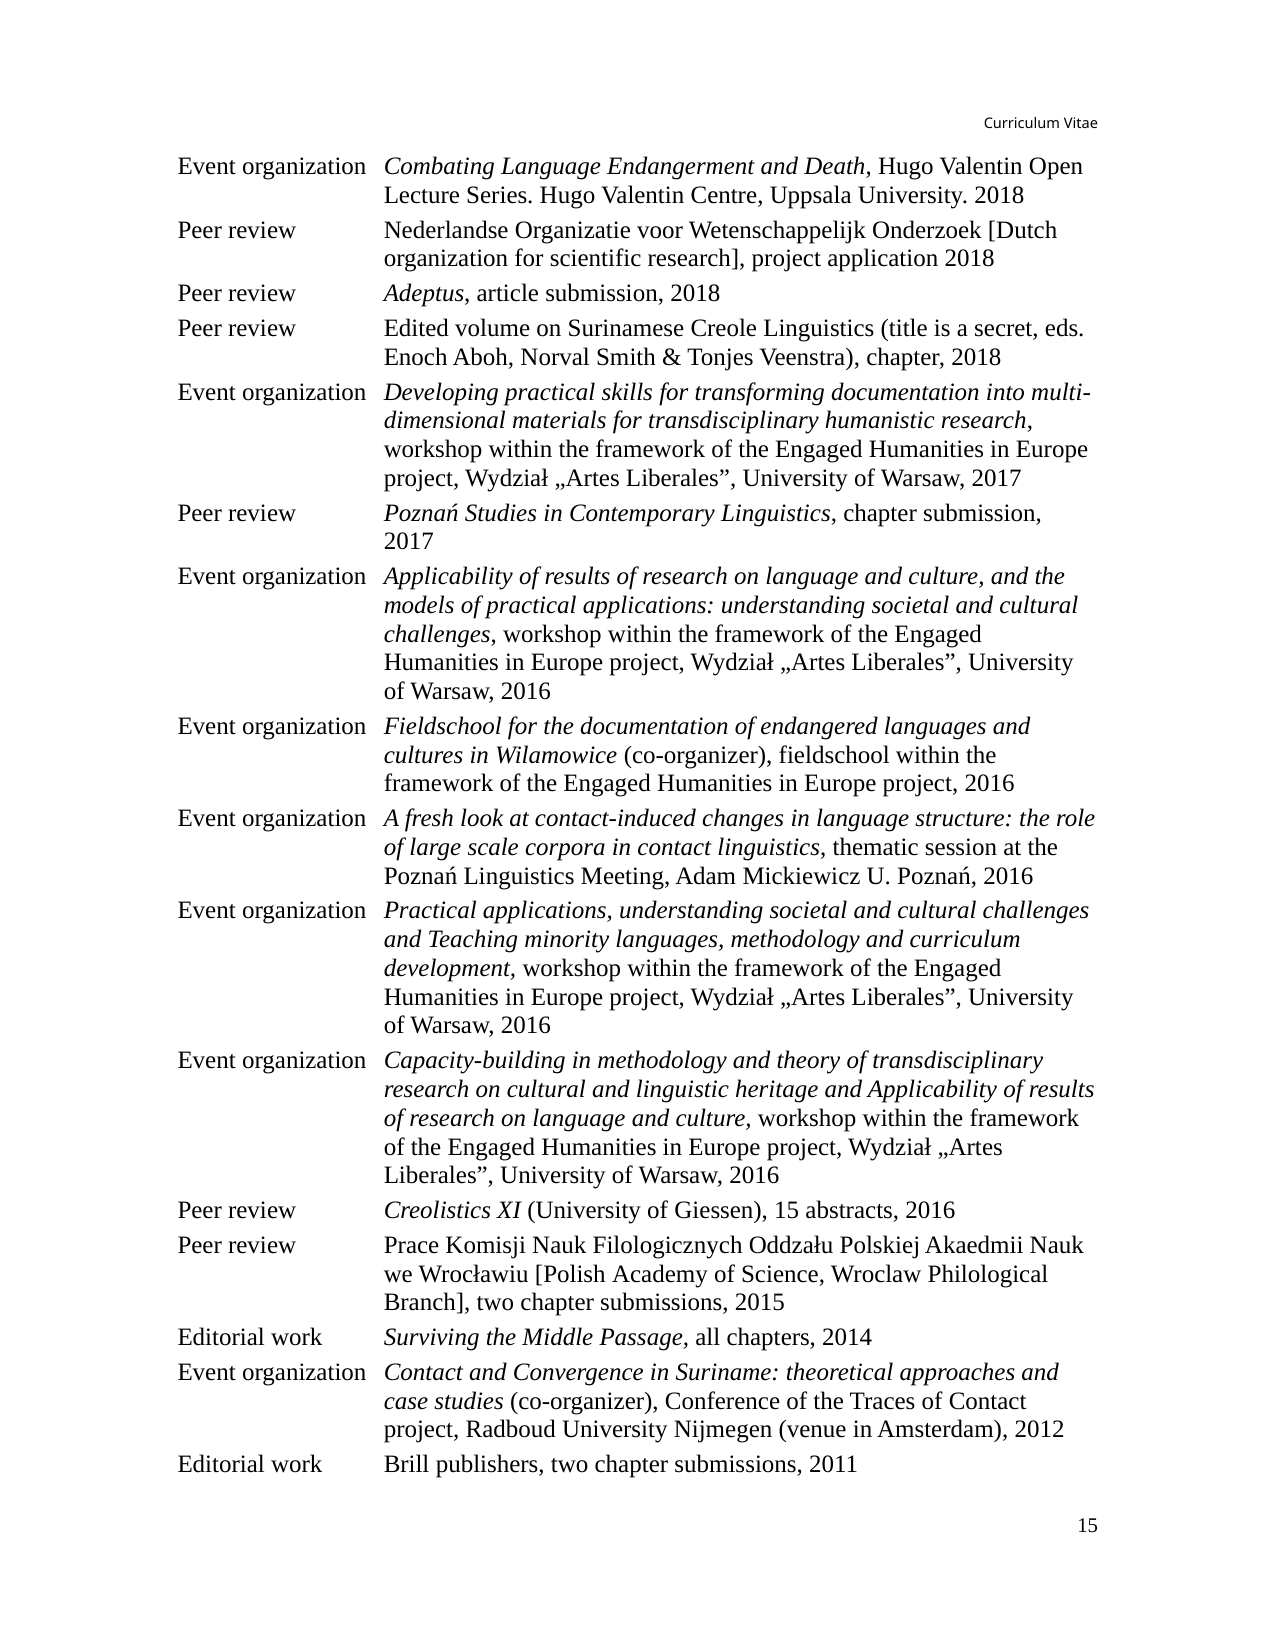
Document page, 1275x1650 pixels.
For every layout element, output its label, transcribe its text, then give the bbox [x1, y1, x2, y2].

text Peer review Creolistics XI (University of Giessen), 15 abstracts, 2016 [177, 1195, 1098, 1224]
text Peer review Poznań Studies in Contemporary Linguistics, chapter submission, 2017 [177, 498, 1098, 555]
text Peer review Nederlandse Organizatie voor Wetenschappelijk Onderzoek [Dutch organization for scientific research], project application 2018 [177, 215, 1098, 272]
text Event organization Applicability of results of research on language and culture, and the models of practical applications: understanding societal and cultural challenges, workshop within the framework of the Engaged Humanities in Europe project, Wydział „Artes Liberales”, University of Warsaw, 2016 [177, 561, 1098, 705]
text Event organization Fieldschool for the documentation of endangered languages and cultures in Wilamowice (co-organizer), fieldschool within the framework of the Engaged Humanities in Europe project, 2016 [177, 711, 1098, 797]
text Event organization Contact and Convergence in Suriname: theoretical approaches and case studies (co-organizer), Conference of the Traces of Contact project, Radboud University Nijmegen (venue in Amsterdam), 2012 [177, 1357, 1098, 1443]
text Peer review Adeptus, article submission, 2018 [177, 278, 1098, 307]
text Peer review Prace Komisji Nauk Filologicznych Oddzału Polskiej Akaedmii Nauk we Wrocławiu [Polish Academy of Science, Wroclaw Philological Branch], two chapter submissions, 2015 [177, 1230, 1098, 1316]
text Editorial work Brill publishers, two chapter submissions, 2011 [177, 1449, 1098, 1478]
text Event organization Capacity-building in methodology and theory of transdisciplinary research on cultural and linguistic heritage and Applicability of results of research on language and culture, workshop within the framework of the Engaged Humanities in Europe project, Wydział „Artes Liberales”, University of Warsaw, 2016 [177, 1045, 1098, 1189]
text Event organization Developing practical skills for transforming documentation into multi-dimensional materials for transdisciplinary humanistic research, workshop within the framework of the Engaged Humanities in Europe project, Wydział „Artes Liberales”, University of Warsaw, 2017 [177, 377, 1098, 492]
text Peer review Edited volume on Surinamese Creole Linguistics (title is a secret, eds. Enoch Aboh, Norval Smith & Tonjes Veenstra), chapter, 2018 [177, 313, 1098, 371]
text Event organization A fresh look at contact-induced changes in language structure: the role of large scale corpora in contact linguistics, thematic session at the Poznań Linguistics Meeting, Adam Mickiewicz U. Poznań, 2016 [177, 803, 1098, 889]
text Event organization Combating Language Endangerment and Death, Hugo Valentin Open Lecture Series. Hugo Valentin Centre, Uppsala University. 2018 [177, 151, 1098, 209]
text Event organization Practical applications, understanding societal and cultural challenges and Teaching minority languages, methodology and curriculum development, workshop within the framework of the Engaged Humanities in Europe project, Wydział „Artes Liberales”, University of Warsaw, 2016 [177, 896, 1098, 1039]
text Editorial work Surviving the Middle Passage, all chapters, 2014 [177, 1322, 1098, 1351]
